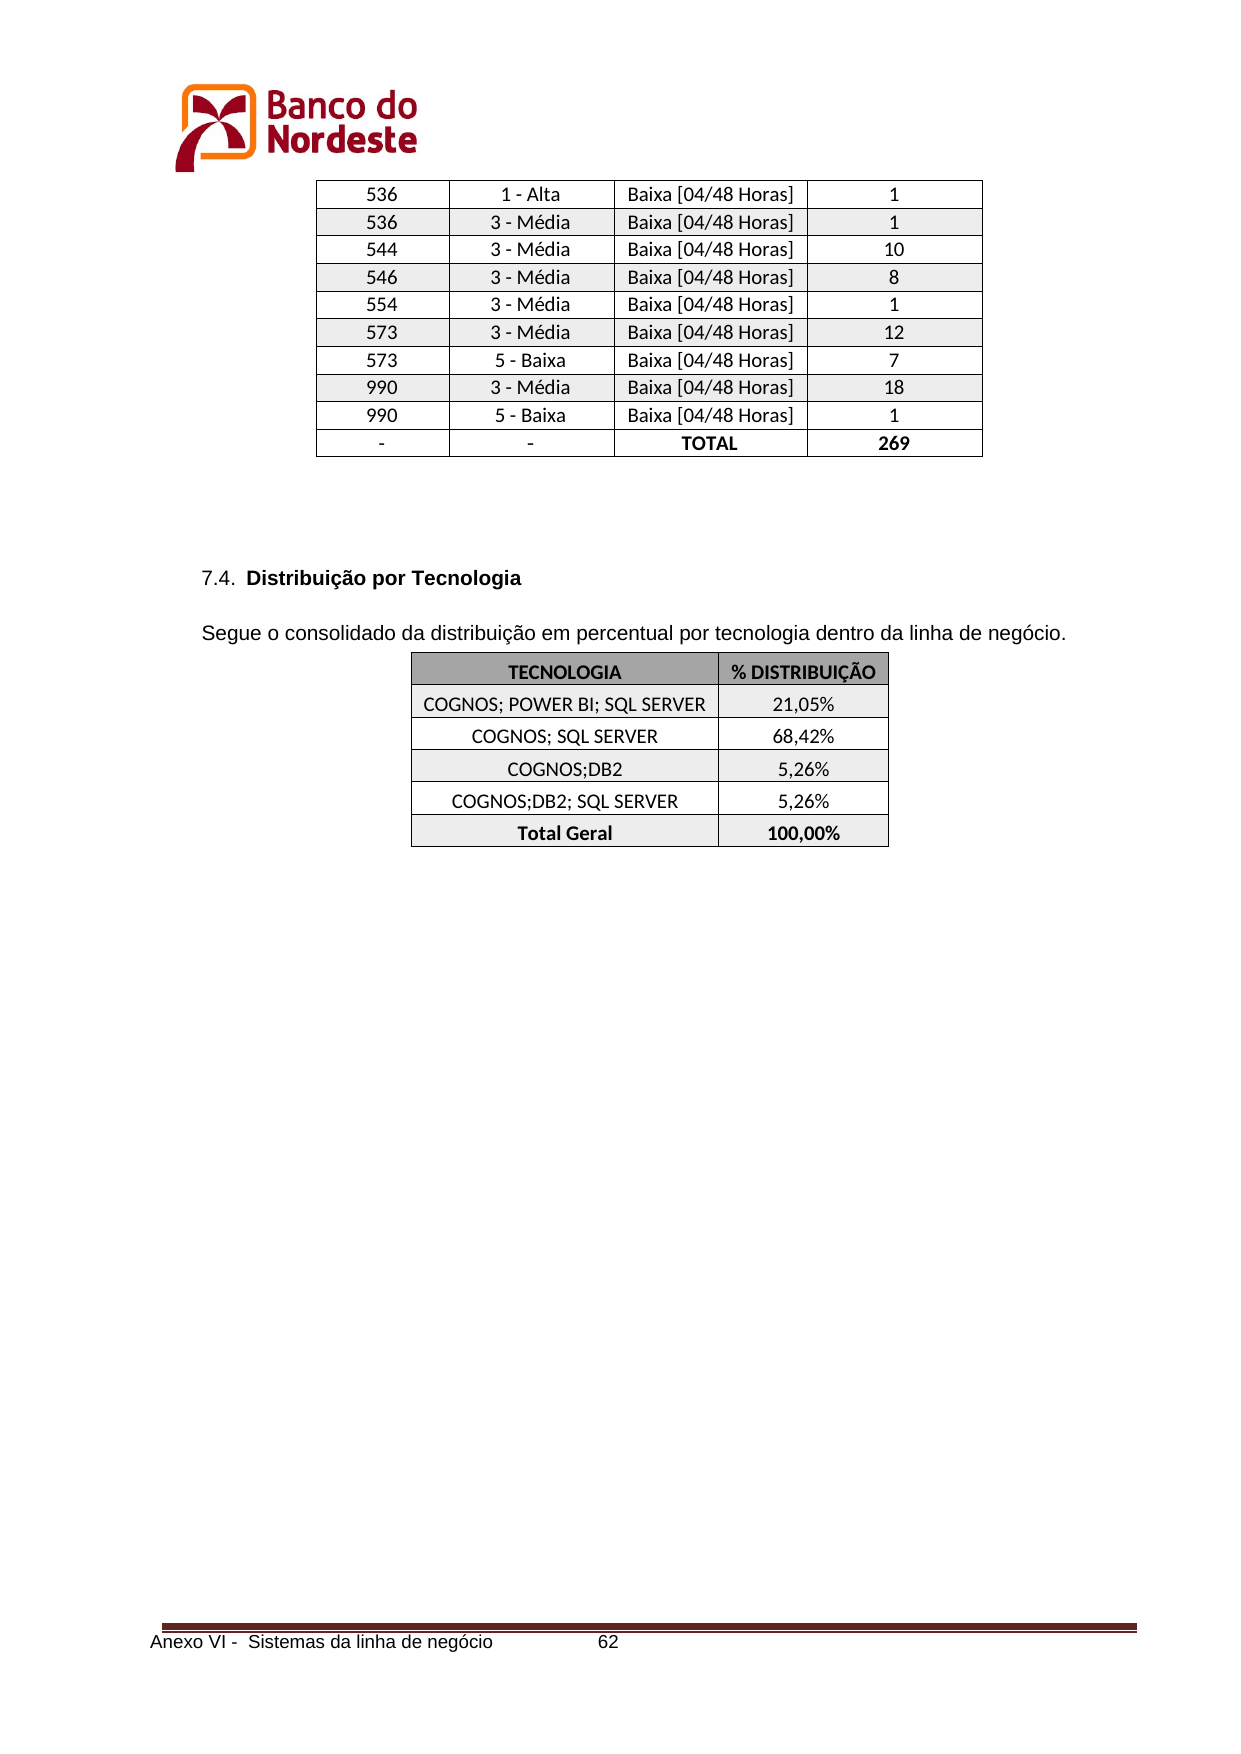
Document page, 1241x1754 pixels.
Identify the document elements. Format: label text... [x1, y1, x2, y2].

table_cell 990 [317, 402, 449, 429]
table_cell Baixa [04/48 Horas] [615, 264, 807, 291]
table_cell Baixa [04/48 Horas] [615, 181, 807, 208]
table_cell Total Geral [412, 815, 718, 846]
table_cell 546 [317, 264, 449, 291]
table_cell COGNOS;DB2 [412, 750, 718, 781]
table_cell 10 [808, 236, 982, 263]
table_cell Baixa [04/48 Horas] [615, 209, 807, 235]
table_cell 18 [808, 375, 982, 401]
table_cell - [317, 430, 449, 456]
table_cell 3 - Média [450, 375, 614, 401]
table_cell 5 - Baixa [450, 402, 614, 429]
table_cell 269 [808, 430, 982, 456]
table_cell Baixa [04/48 Horas] [615, 292, 807, 318]
table_cell 5,26% [719, 750, 888, 781]
table_cell - [450, 430, 614, 456]
table_cell 1 - Alta [450, 181, 614, 208]
table_cell 1 [808, 402, 982, 429]
table_cell 573 [317, 319, 449, 346]
table_cell 3 - Média [450, 292, 614, 318]
picture [165, 73, 424, 180]
table_cell Baixa [04/48 Horas] [615, 402, 807, 429]
table_cell 3 - Média [450, 264, 614, 291]
table_cell 990 [317, 375, 449, 401]
table_cell 5 - Baixa [450, 347, 614, 373]
table_cell 1 [808, 209, 982, 235]
text Segue o consolidado da distribuição em percentual por tecnologia dentro da linha de negócio. [201, 621, 1135, 645]
table_cell COGNOS;DB2; SQL SERVER [412, 782, 718, 814]
table_cell 21,05% [719, 685, 888, 717]
table_cell Baixa [04/48 Horas] [615, 236, 807, 263]
table_cell 544 [317, 236, 449, 263]
table_cell 573 [317, 347, 449, 373]
table_cell 5,26% [719, 782, 888, 814]
table_cell 536 [317, 181, 449, 208]
table_cell 100,00% [719, 815, 888, 846]
table_cell 3 - Média [450, 209, 614, 235]
table_cell 7 [808, 347, 982, 373]
table_cell 1 [808, 181, 982, 208]
table_cell Baixa [04/48 Horas] [615, 319, 807, 346]
table_cell TOTAL [615, 430, 807, 456]
table_cell 554 [317, 292, 449, 318]
table_cell COGNOS; POWER BI; SQL SERVER [412, 685, 718, 717]
table_cell Baixa [04/48 Horas] [615, 347, 807, 373]
table_cell 12 [808, 319, 982, 346]
table_cell COGNOS; SQL SERVER [412, 718, 718, 749]
table_cell Baixa [04/48 Horas] [615, 375, 807, 401]
table_cell 536 [317, 209, 449, 235]
table_header % DISTRIBUIÇÃO [719, 653, 888, 684]
table_cell 3 - Média [450, 236, 614, 263]
table_cell 68,42% [719, 718, 888, 749]
table_cell 1 [808, 292, 982, 318]
table_cell 8 [808, 264, 982, 291]
table_cell 3 - Média [450, 319, 614, 346]
list Distribuição por Tecnologia [201, 566, 1136, 589]
table_header TECNOLOGIA [412, 653, 718, 684]
